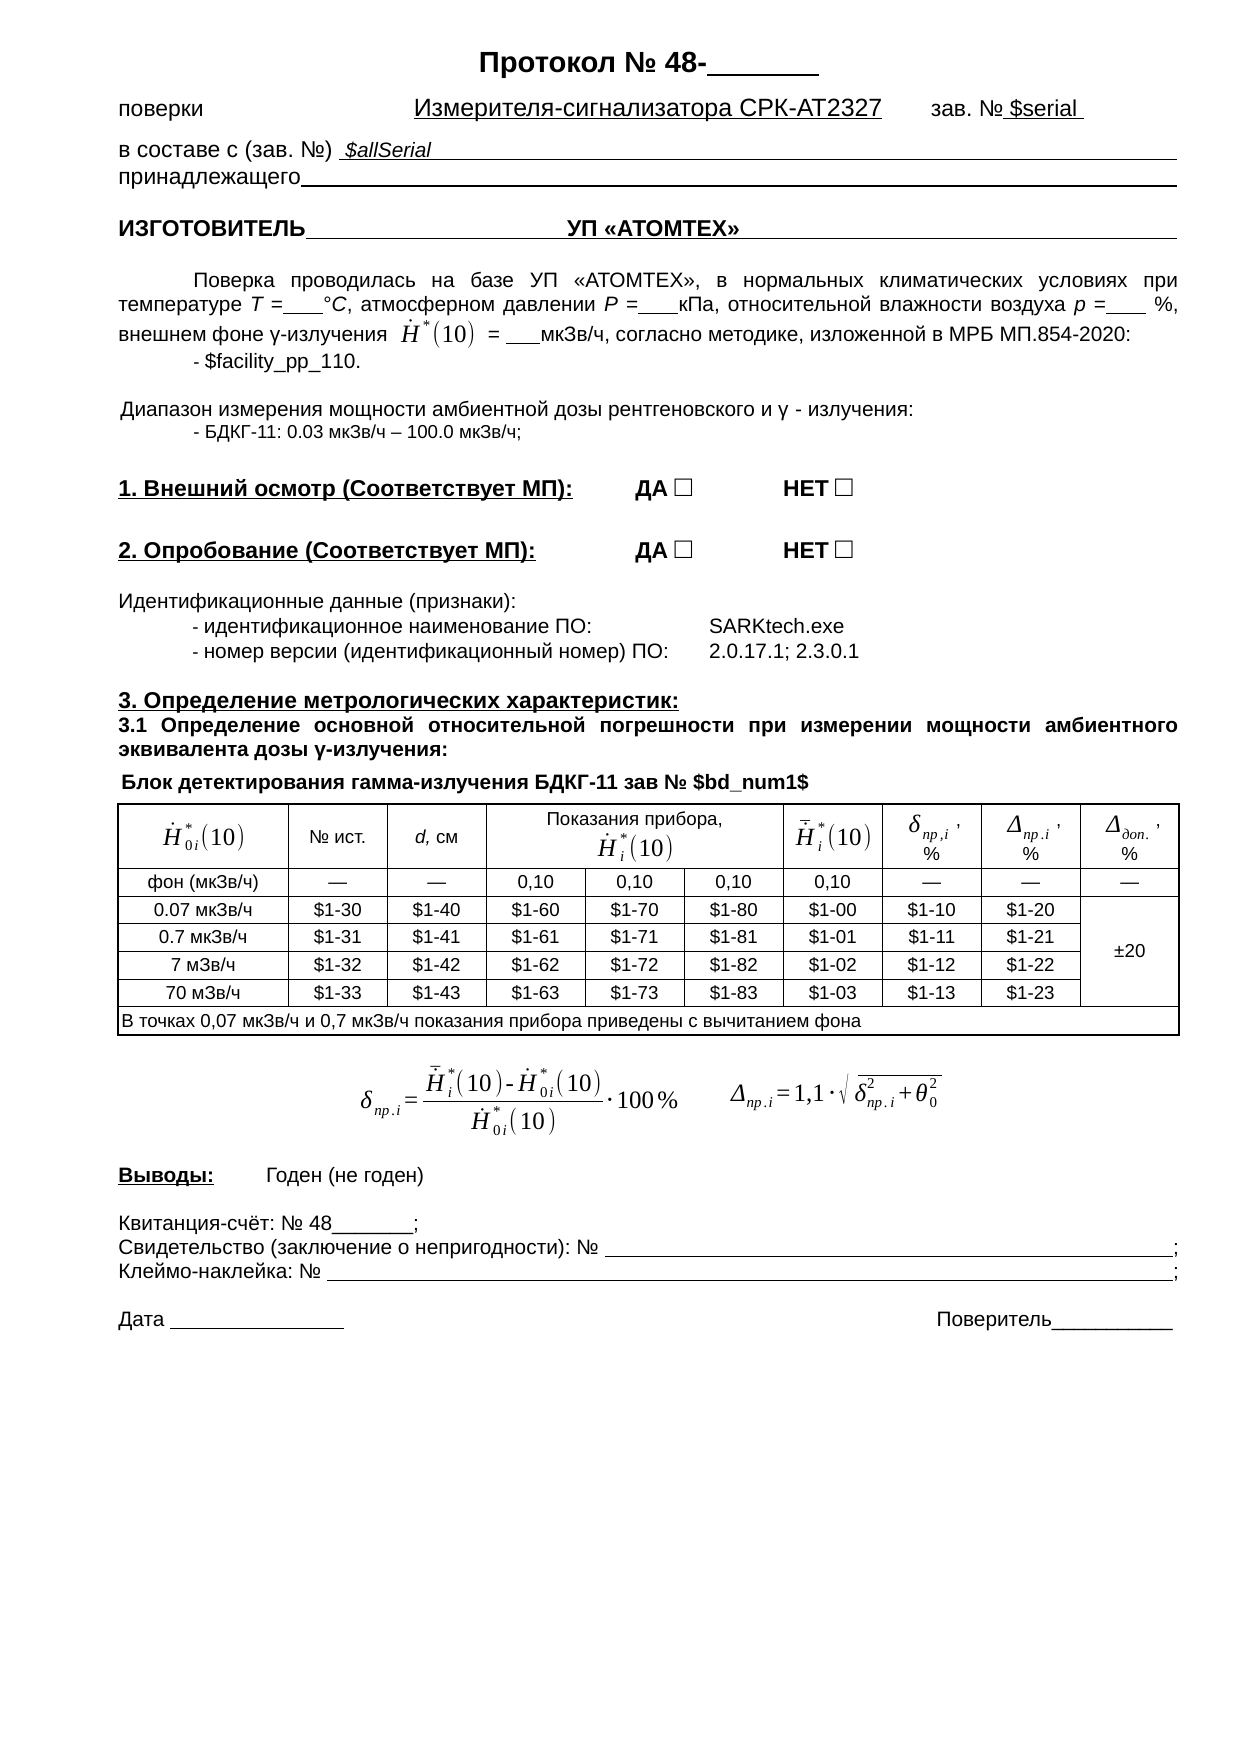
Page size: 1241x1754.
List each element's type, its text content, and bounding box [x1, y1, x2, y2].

table_cell $1-73 [586, 980, 684, 1006]
text Диапазон измерения мощности амбиентной дозы рентгеновского и γ - излучения: [120, 397, 1173, 421]
table_cell — [883, 869, 981, 896]
table_cell $1-62 [487, 952, 585, 979]
table_cell 0.7 мкЗв/ч [119, 924, 288, 951]
table_cell $1-33 [289, 980, 387, 1006]
table_cell — [1081, 869, 1178, 896]
table_cell № ист. [289, 805, 387, 868]
text - номер версии (идентификационный номер) ПО: 2.0.17.1; 2.3.0.1 [118, 639, 1179, 663]
table_cell $1-10 [883, 897, 981, 923]
table_cell 0,10 [784, 869, 882, 896]
text Клеймо-наклейка: № ; [118, 1259, 1179, 1283]
table_cell $1-00 [784, 897, 882, 923]
table_cell 0,10 [685, 869, 783, 896]
table_cell $1-23 [982, 980, 1080, 1006]
table_header Блок детектирования гамма-излучения БДКГ-11 зав № $bd_num1$ [118, 761, 1179, 803]
table_cell — [388, 869, 486, 896]
text 1. Внешний осмотр (Соответствует МП): ДА □ НЕТ □ [118, 469, 1179, 502]
table_cell В точках 0,07 мкЗв/ч и 0,7 мкЗв/ч показания прибора приведены с вычитанием фона [119, 1007, 1178, 1034]
table_cell [784, 805, 882, 868]
table_cell — [982, 869, 1080, 896]
table_cell 70 мЗв/ч [119, 980, 288, 1006]
text Протокол № 48- [88, 45, 1179, 79]
text 2. Опробование (Соответствует МП): ДА □ НЕТ □ [118, 531, 1179, 564]
table_cell $1-32 [289, 952, 387, 979]
table_cell $1-12 [883, 952, 981, 979]
table_cell $1-43 [388, 980, 486, 1006]
text Дата Поверитель [118, 1307, 1179, 1331]
table_cell $1-11 [883, 924, 981, 951]
text ИЗГОТОВИТЕЛЬ УП «АТОМТЕХ» [118, 215, 1179, 242]
table_cell 7 мЗв/ч [119, 952, 288, 979]
text Свидетельство (заключение о непригодности): № ; [118, 1235, 1179, 1259]
table_cell $1-22 [982, 952, 1080, 979]
table_cell ±20 [1081, 897, 1178, 1006]
table_cell $1-41 [388, 924, 486, 951]
text - $facility_pp_110. [118, 349, 1179, 373]
table_cell $1-21 [982, 924, 1080, 951]
text в составе с (зав. №) $allSerial [118, 136, 1179, 163]
table_cell $1-03 [784, 980, 882, 1006]
table_cell , % [1081, 805, 1178, 868]
table_cell $1-70 [586, 897, 684, 923]
table_cell 0,10 [487, 869, 585, 896]
table_cell — [289, 869, 387, 896]
table_cell $1-60 [487, 897, 585, 923]
text Поверка проводилась на базе УП «АТОМТЕХ», в нормальных климатических условиях при температуре Т = °С, атмосферном давлении Р = кПа, относительной влажности воздуха р = %, внешнем фоне γ-излучения = мкЗв/ч, согласно методике, изложенной в МРБ МП.854-2020: [118, 268, 1179, 349]
table_cell $1-61 [487, 924, 585, 951]
table_cell $1-30 [289, 897, 387, 923]
table_cell , % [982, 805, 1080, 868]
table_cell Показания прибора, [487, 805, 783, 868]
table_cell $1-63 [487, 980, 585, 1006]
text - идентификационное наименование ПО: SARKtech.exe [118, 612, 1179, 639]
table_cell фон (мкЗв/ч) [119, 869, 288, 896]
table_cell $1-72 [586, 952, 684, 979]
table_cell , % [883, 805, 981, 868]
text - БДКГ-11: 0.03 мкЗв/ч – 100.0 мкЗв/ч; [118, 421, 1179, 442]
table_cell $1-01 [784, 924, 882, 951]
text Квитанция-счёт: № 48_______; [118, 1211, 1179, 1235]
table_cell $1-13 [883, 980, 981, 1006]
table_cell $1-40 [388, 897, 486, 923]
table_cell $1-71 [586, 924, 684, 951]
table_cell d, см [388, 805, 486, 868]
text 3. Определение метрологических характеристик: [118, 687, 1179, 713]
text поверки Измерителя-сигнализатора СРК-АТ2327 зав. № $serial [118, 93, 1179, 122]
table_cell 0.07 мкЗв/ч [119, 897, 288, 923]
text 3.1 Определение основной относительной погрешности при измерении мощности амбиентного эквивалента дозы γ-излучения: [118, 713, 1179, 761]
text Идентификационные данные (признаки): [118, 588, 1179, 612]
table_cell $1-80 [685, 897, 783, 923]
table_cell $1-81 [685, 924, 783, 951]
table_cell $1-31 [289, 924, 387, 951]
table_cell $1-02 [784, 952, 882, 979]
table_cell $1-83 [685, 980, 783, 1006]
table_cell $1-82 [685, 952, 783, 979]
table_cell $1-42 [388, 952, 486, 979]
text принадлежащего [118, 163, 1179, 189]
table_cell [119, 805, 288, 868]
text Выводы: Годен (не годен) [118, 1163, 1179, 1187]
table_cell $1-20 [982, 897, 1080, 923]
table_cell 0,10 [586, 869, 684, 896]
